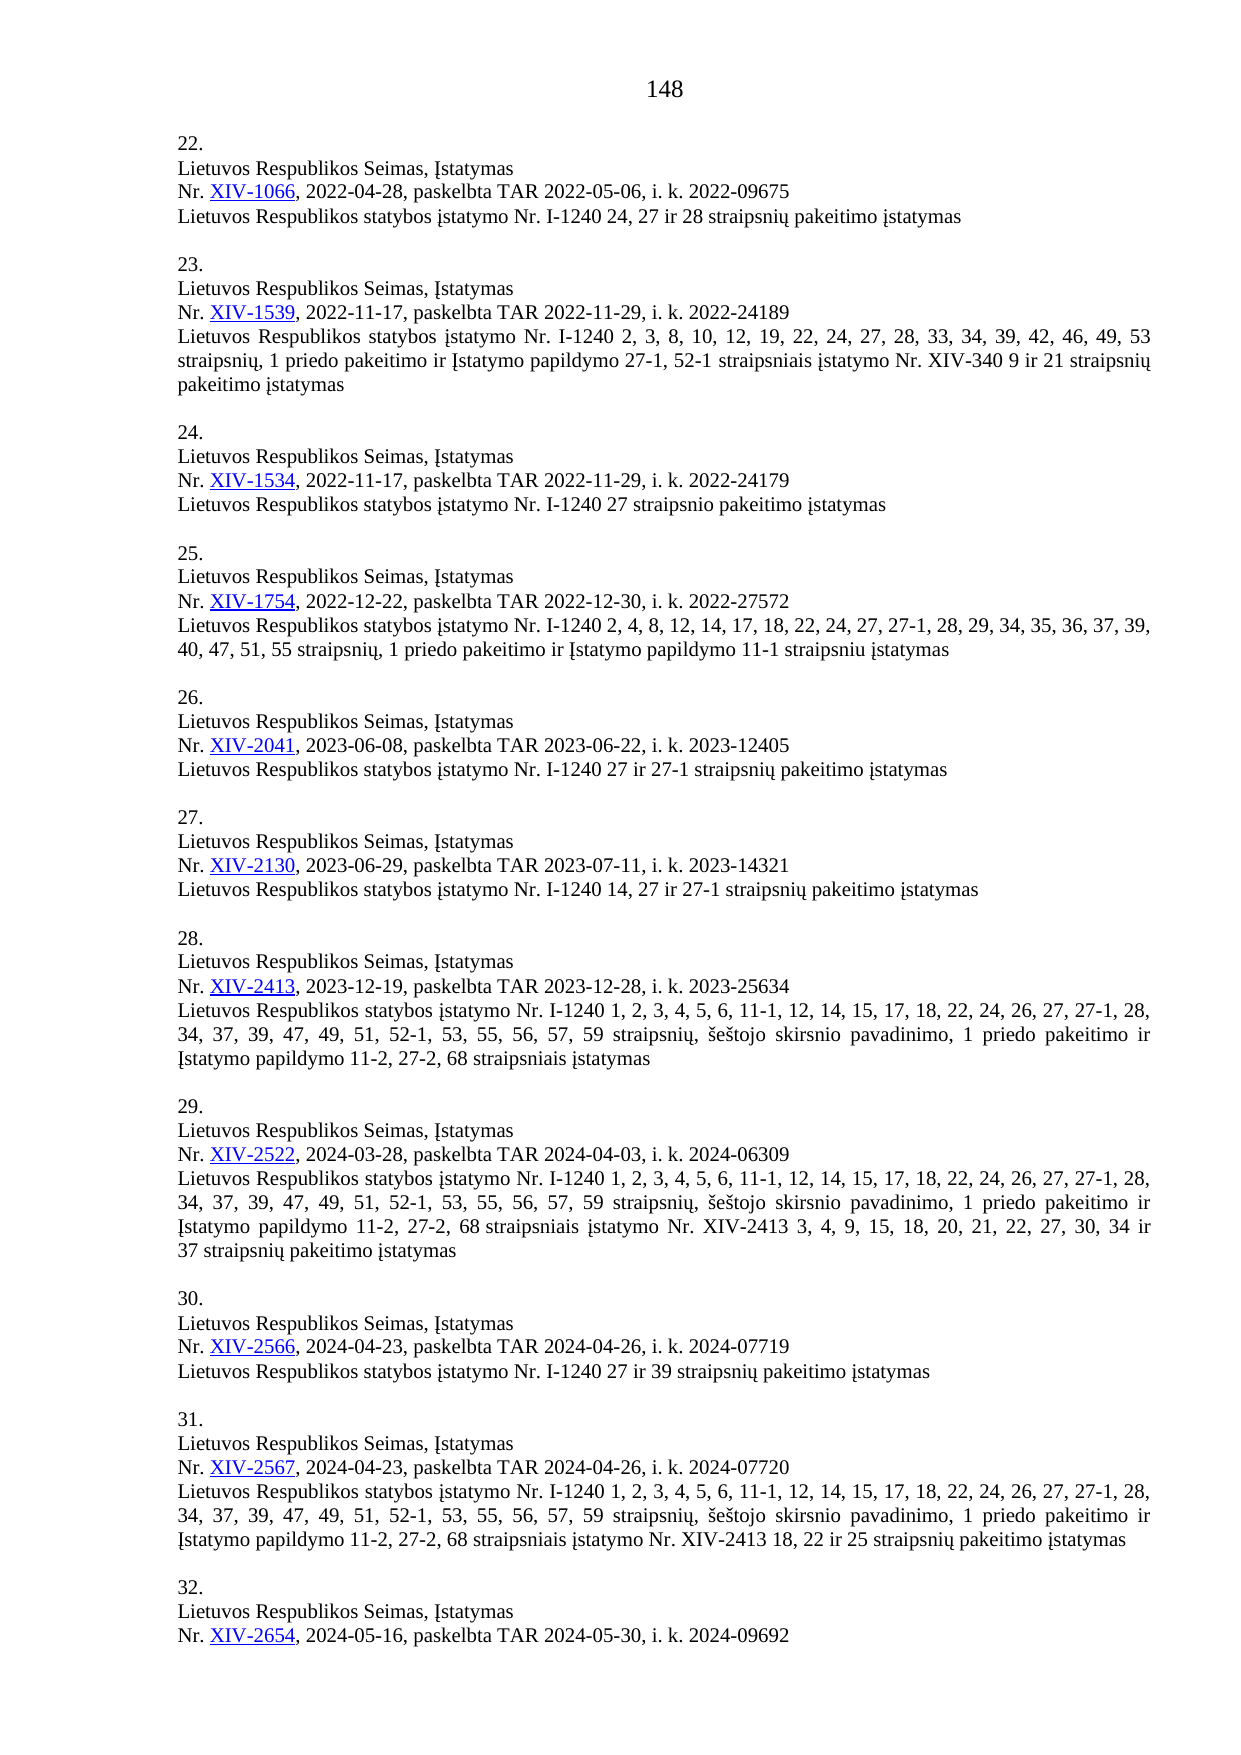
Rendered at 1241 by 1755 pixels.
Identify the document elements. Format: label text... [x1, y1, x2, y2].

text Nr. XIV-2654, 2024-05-16, paskelbta TAR 2024-05-30, i. k. 2024-09692 [177, 1623, 1152, 1647]
text Nr. XIV-2041, 2023-06-08, paskelbta TAR 2023-06-22, i. k. 2023-12405 [177, 733, 1152, 757]
text Lietuvos Respublikos Seimas, Įstatymas [177, 564, 1152, 588]
text 23. [177, 252, 1152, 276]
text Lietuvos Respublikos statybos įstatymo Nr. I-1240 1, 2, 3, 4, 5, 6, 11-1, 12, 14, 15, 17, 18, 22, 24, 26, 27, 27-1, 28, 34, 37, 39, 47, 49, 51, 52-1, 53, 55, 56, 57, 59 straipsnių, šeštojo skirsnio pavadinimo, 1 priedo pakeitimo ir Įstatymo papildymo 11-2, 27-2, 68 straipsniais įstatymo Nr. XIV-2413 18, 22 ir 25 straipsnių pakeitimo įstatymas [177, 1479, 1152, 1551]
text 26. [177, 685, 1152, 709]
text Lietuvos Respublikos Seimas, Įstatymas [177, 1118, 1152, 1142]
text Lietuvos Respublikos Seimas, Įstatymas [177, 1431, 1152, 1455]
text Nr. XIV-2567, 2024-04-23, paskelbta TAR 2024-04-26, i. k. 2024-07720 [177, 1455, 1152, 1479]
text Lietuvos Respublikos statybos įstatymo Nr. I-1240 1, 2, 3, 4, 5, 6, 11-1, 12, 14, 15, 17, 18, 22, 24, 26, 27, 27-1, 28, 34, 37, 39, 47, 49, 51, 52-1, 53, 55, 56, 57, 59 straipsnių, šeštojo skirsnio pavadinimo, 1 priedo pakeitimo ir Įstatymo papildymo 11-2, 27-2, 68 straipsniais įstatymas [177, 998, 1152, 1070]
text Lietuvos Respublikos statybos įstatymo Nr. I-1240 14, 27 ir 27-1 straipsnių pakeitimo įstatymas [177, 877, 1152, 901]
text 22. [177, 131, 1152, 155]
text 29. [177, 1094, 1152, 1118]
text 28. [177, 925, 1152, 949]
text Nr. XIV-2566, 2024-04-23, paskelbta TAR 2024-04-26, i. k. 2024-07719 [177, 1334, 1152, 1358]
text 24. [177, 420, 1152, 444]
text Lietuvos Respublikos Seimas, Įstatymas [177, 276, 1152, 300]
text 27. [177, 805, 1152, 829]
text Lietuvos Respublikos Seimas, Įstatymas [177, 709, 1152, 733]
text Lietuvos Respublikos Seimas, Įstatymas [177, 155, 1152, 179]
text Lietuvos Respublikos statybos įstatymo Nr. I-1240 27 ir 39 straipsnių pakeitimo įstatymas [177, 1358, 1152, 1383]
text Lietuvos Respublikos statybos įstatymo Nr. I-1240 24, 27 ir 28 straipsnių pakeitimo įstatymas [177, 203, 1152, 228]
text Nr. XIV-2413, 2023-12-19, paskelbta TAR 2023-12-28, i. k. 2023-25634 [177, 973, 1152, 998]
text Lietuvos Respublikos Seimas, Įstatymas [177, 1599, 1152, 1623]
text Nr. XIV-1066, 2022-04-28, paskelbta TAR 2022-05-06, i. k. 2022-09675 [177, 179, 1152, 203]
text Lietuvos Respublikos statybos įstatymo Nr. I-1240 27 ir 27-1 straipsnių pakeitimo įstatymas [177, 757, 1152, 781]
text Lietuvos Respublikos statybos įstatymo Nr. I-1240 2, 4, 8, 12, 14, 17, 18, 22, 24, 27, 27-1, 28, 29, 34, 35, 36, 37, 39, 40, 47, 51, 55 straipsnių, 1 priedo pakeitimo ir Įstatymo papildymo 11-1 straipsniu įstatymas [177, 613, 1152, 661]
text Lietuvos Respublikos Seimas, Įstatymas [177, 1310, 1152, 1334]
text Nr. XIV-1534, 2022-11-17, paskelbta TAR 2022-11-29, i. k. 2022-24179 [177, 468, 1152, 492]
text Lietuvos Respublikos Seimas, Įstatymas [177, 829, 1152, 853]
text Nr. XIV-2522, 2024-03-28, paskelbta TAR 2024-04-03, i. k. 2024-06309 [177, 1142, 1152, 1166]
text 32. [177, 1575, 1152, 1599]
text Nr. XIV-1754, 2022-12-22, paskelbta TAR 2022-12-30, i. k. 2022-27572 [177, 588, 1152, 613]
text 25. [177, 540, 1152, 564]
text Lietuvos Respublikos Seimas, Įstatymas [177, 444, 1152, 468]
text 31. [177, 1407, 1152, 1431]
text 30. [177, 1286, 1152, 1310]
text Lietuvos Respublikos statybos įstatymo Nr. I-1240 1, 2, 3, 4, 5, 6, 11-1, 12, 14, 15, 17, 18, 22, 24, 26, 27, 27-1, 28, 34, 37, 39, 47, 49, 51, 52-1, 53, 55, 56, 57, 59 straipsnių, šeštojo skirsnio pavadinimo, 1 priedo pakeitimo ir Įstatymo papildymo 11-2, 27-2, 68 straipsniais įstatymo Nr. XIV-2413 3, 4, 9, 15, 18, 20, 21, 22, 27, 30, 34 ir 37 straipsnių pakeitimo įstatymas [177, 1166, 1152, 1262]
text Nr. XIV-1539, 2022-11-17, paskelbta TAR 2022-11-29, i. k. 2022-24189 [177, 300, 1152, 324]
text Lietuvos Respublikos statybos įstatymo Nr. I-1240 2, 3, 8, 10, 12, 19, 22, 24, 27, 28, 33, 34, 39, 42, 46, 49, 53 straipsnių, 1 priedo pakeitimo ir Įstatymo papildymo 27-1, 52-1 straipsniais įstatymo Nr. XIV-340 9 ir 21 straipsnių pakeitimo įstatymas [177, 324, 1152, 396]
text Lietuvos Respublikos statybos įstatymo Nr. I-1240 27 straipsnio pakeitimo įstatymas [177, 492, 1152, 516]
text Lietuvos Respublikos Seimas, Įstatymas [177, 949, 1152, 973]
text Nr. XIV-2130, 2023-06-29, paskelbta TAR 2023-07-11, i. k. 2023-14321 [177, 853, 1152, 877]
